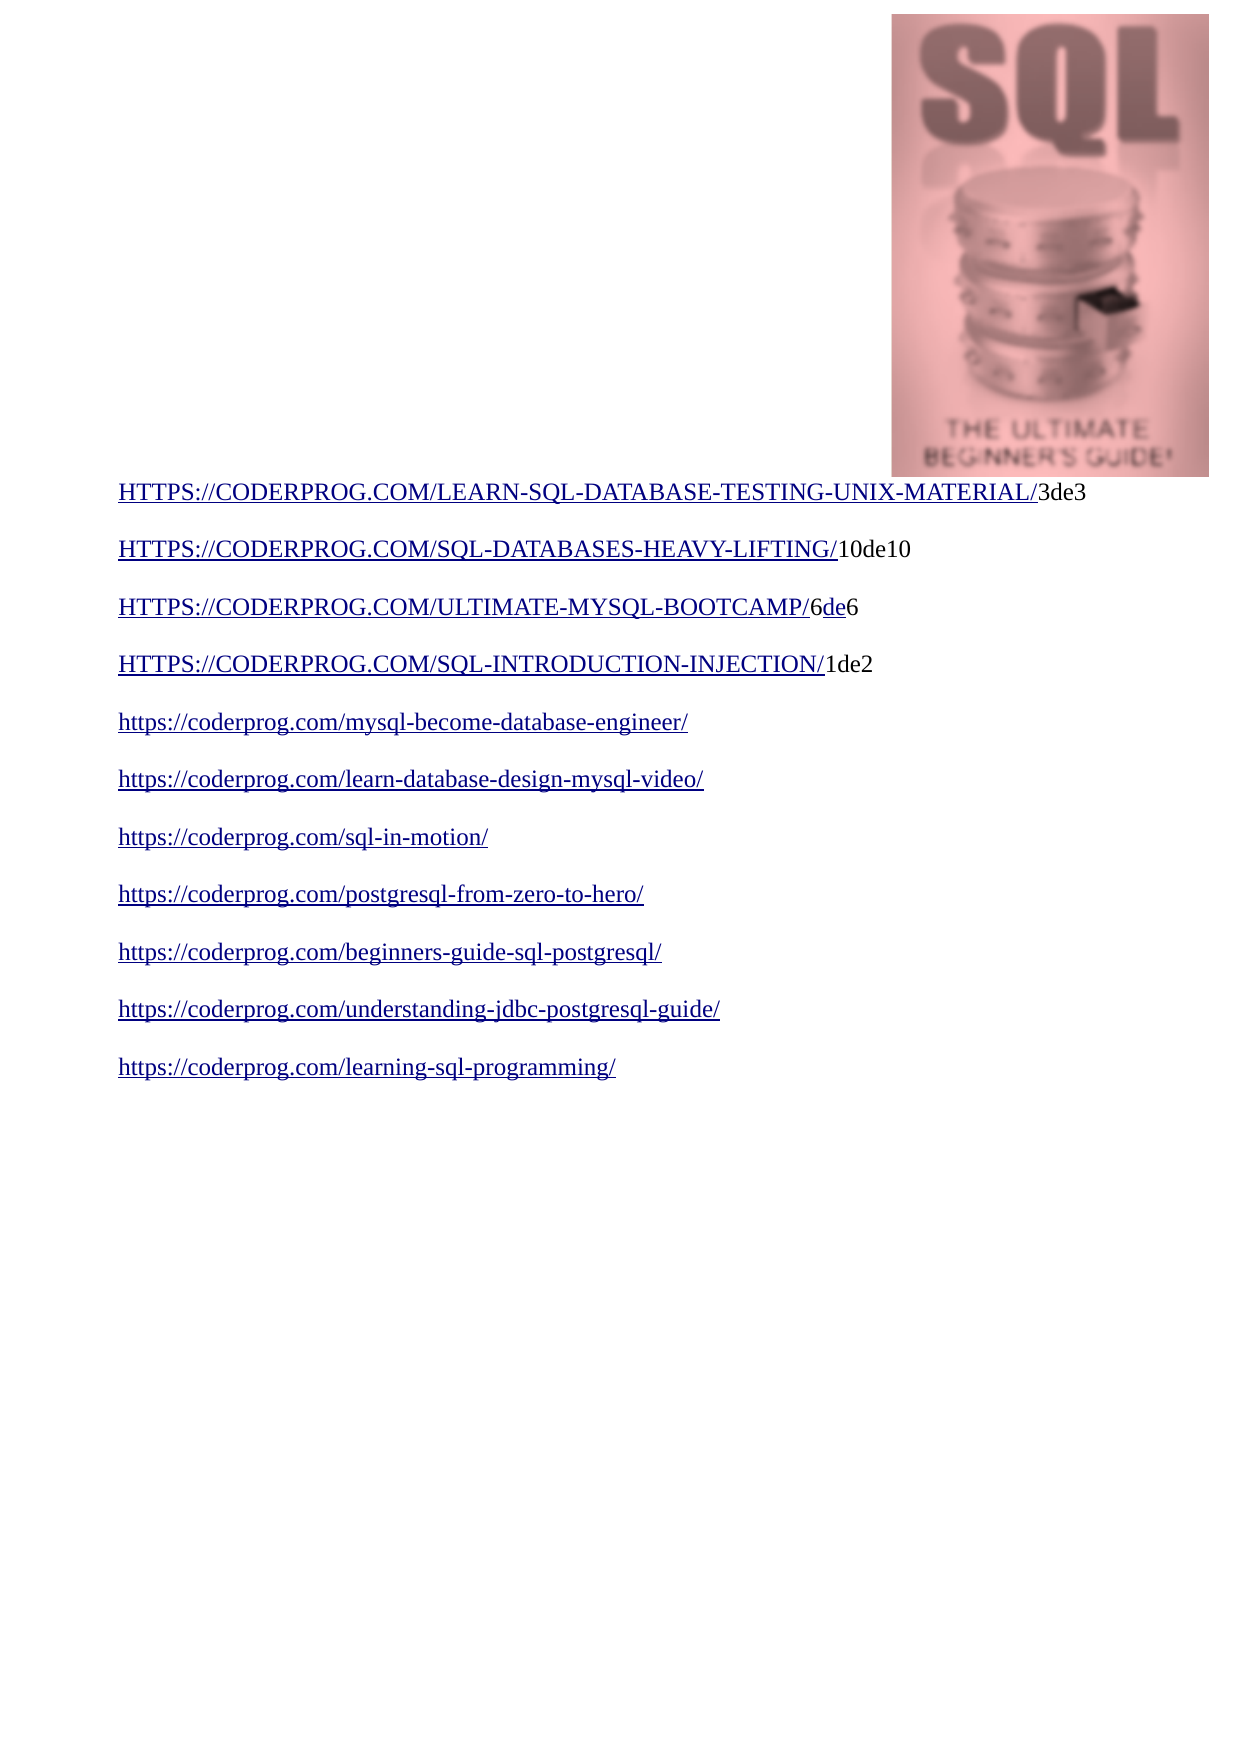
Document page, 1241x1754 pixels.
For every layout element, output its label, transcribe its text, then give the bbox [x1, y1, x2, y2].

text https://coderprog.com/postgresql-from-zero-to-hero/ [118, 879, 1122, 908]
text https://coderprog.com/beginners-guide-sql-postgresql/ [118, 937, 1122, 966]
text HTTPS://CODERPROG.COM/SQL-INTRODUCTION-INJECTION/1de2 [118, 649, 1122, 678]
picture [891, 14, 1209, 477]
text https://coderprog.com/learn-database-design-mysql-video/ [118, 764, 1122, 793]
text https://coderprog.com/understanding-jdbc-postgresql-guide/ [118, 994, 1122, 1023]
text https://coderprog.com/learning-sql-programming/ [118, 1052, 1122, 1081]
text HTTPS://CODERPROG.COM/LEARN-SQL-DATABASE-TESTING-UNIX-MATERIAL/3de3 [118, 477, 1122, 506]
text HTTPS://CODERPROG.COM/ULTIMATE-MYSQL-BOOTCAMP/6de6 [118, 592, 1122, 621]
text https://coderprog.com/sql-in-motion/ [118, 822, 1122, 851]
text https://coderprog.com/mysql-become-database-engineer/ [118, 707, 1122, 736]
text HTTPS://CODERPROG.COM/SQL-DATABASES-HEAVY-LIFTING/10de10 [118, 534, 1122, 563]
